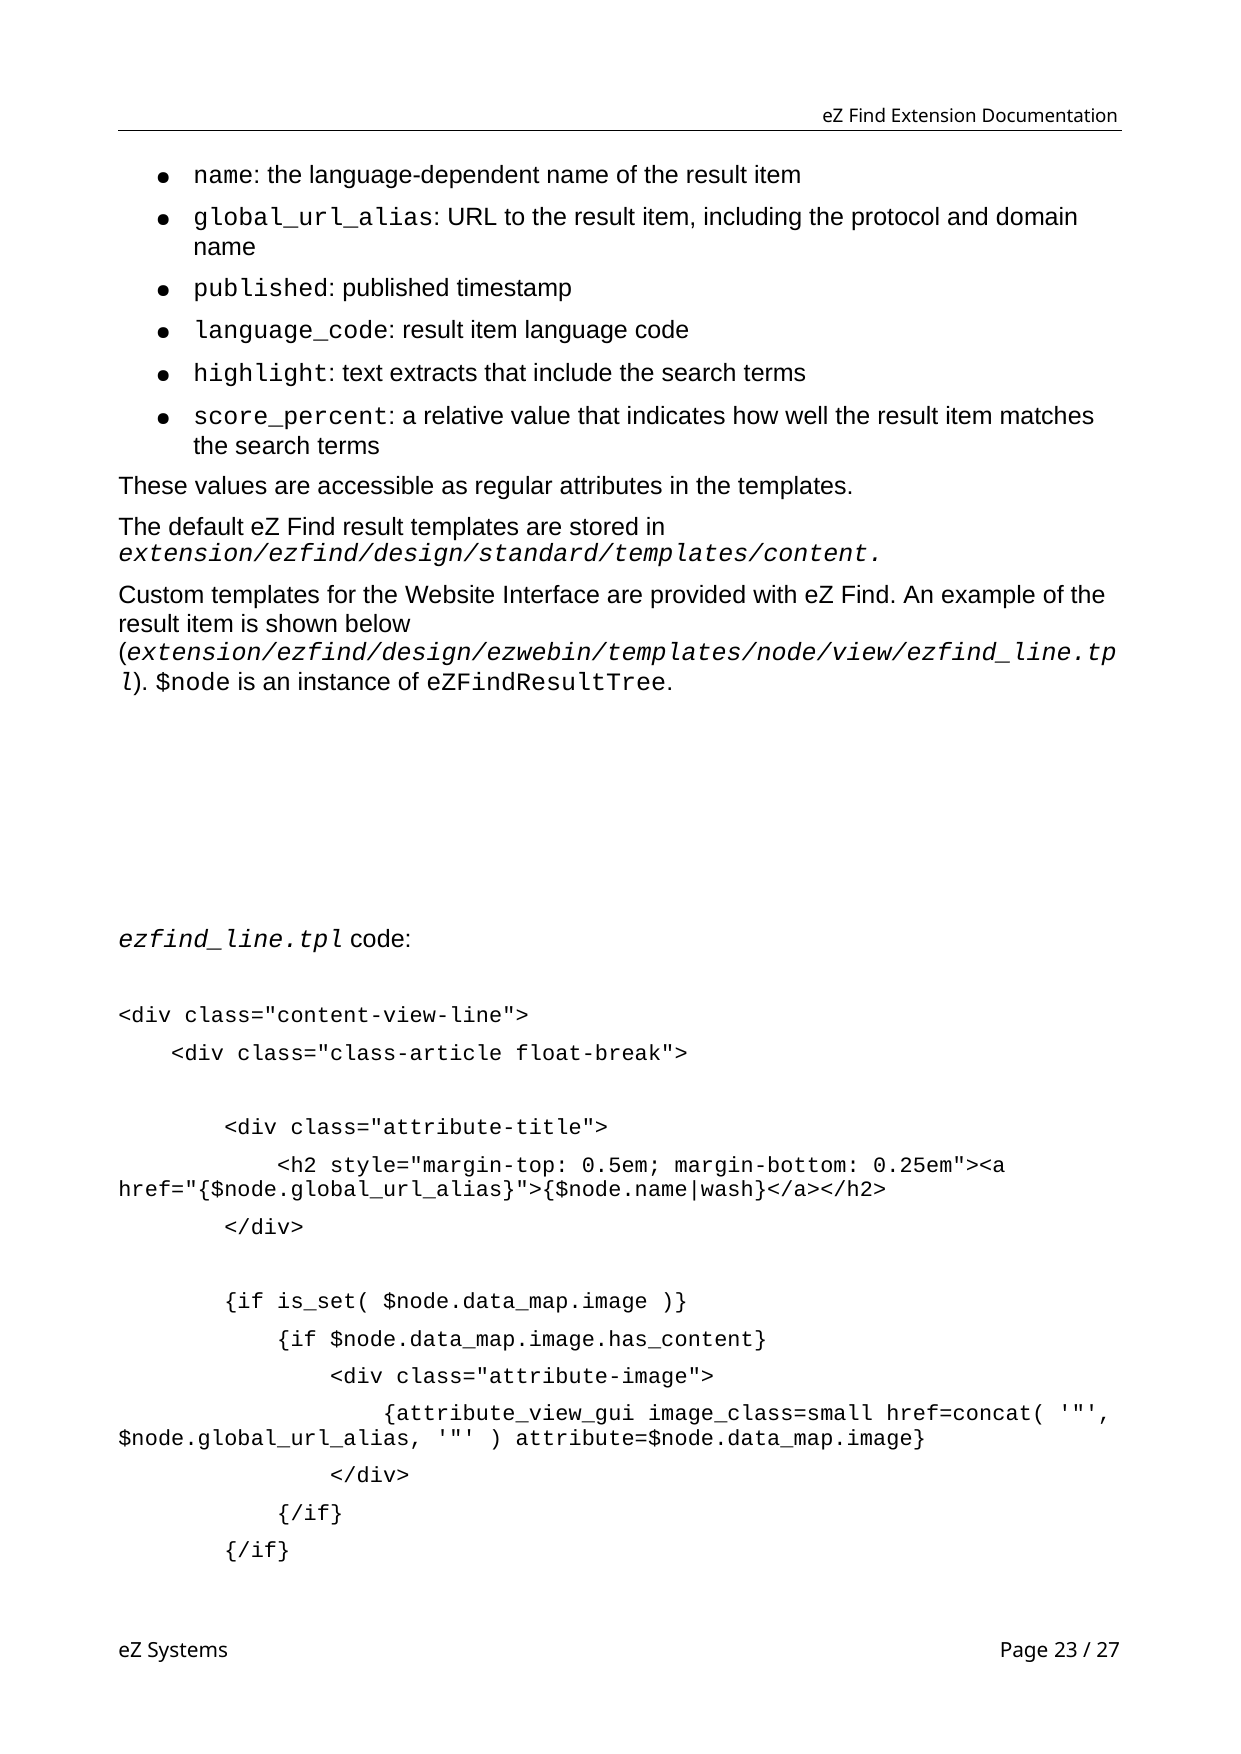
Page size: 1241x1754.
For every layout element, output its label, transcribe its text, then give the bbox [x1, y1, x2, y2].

text <div class="class-article float-break"> [118, 1042, 1122, 1067]
text {attribute_view_gui image_class=small href=concat( '"', $node.global_url_alias, '"' ) attribute=$node.data_map.image} [118, 1402, 1122, 1452]
list name: the language-dependent name of the result item [156, 160, 1122, 191]
text <div class="content-view-line"> [118, 1004, 1122, 1029]
list published: published timestamp [156, 273, 1122, 304]
text Custom templates for the Website Interface are provided with eZ Find. An example of the result item is shown below (extension/ezfind/design/ezwebin/templates/node/view/ezfind_line.tpl). $node is an instance of eZFindResultTree. [118, 581, 1122, 698]
text {if is_set( $node.data_map.image )} [118, 1290, 1122, 1315]
list highlight: text extracts that include the search terms [156, 359, 1122, 389]
text <div class="attribute-image"> [118, 1365, 1122, 1390]
text </div> [118, 1464, 1122, 1489]
text </div> [118, 1216, 1122, 1241]
list score_percent: a relative value that indicates how well the result item matches the search terms [156, 401, 1122, 459]
text {/if} [118, 1502, 1122, 1526]
text <h2 style="margin-top: 0.5em; margin-bottom: 0.25em"><a href="{$node.global_url_alias}">{$node.name|wash}</a></h2> [118, 1154, 1122, 1203]
list global_url_alias: URL to the result item, including the protocol and domain name [156, 203, 1122, 261]
list language_code: result item language code [156, 316, 1122, 346]
text <div class="attribute-title"> [118, 1116, 1122, 1141]
text {if $node.data_map.image.has_content} [118, 1328, 1122, 1352]
text ezfind_line.tpl code: [118, 924, 1122, 955]
text These values are accessible as regular attributes in the templates. [118, 472, 1122, 500]
text The default eZ Find result templates are stored in extension/ezfind/design/standard/templates/content. [118, 512, 1122, 569]
text {/if} [118, 1539, 1122, 1564]
